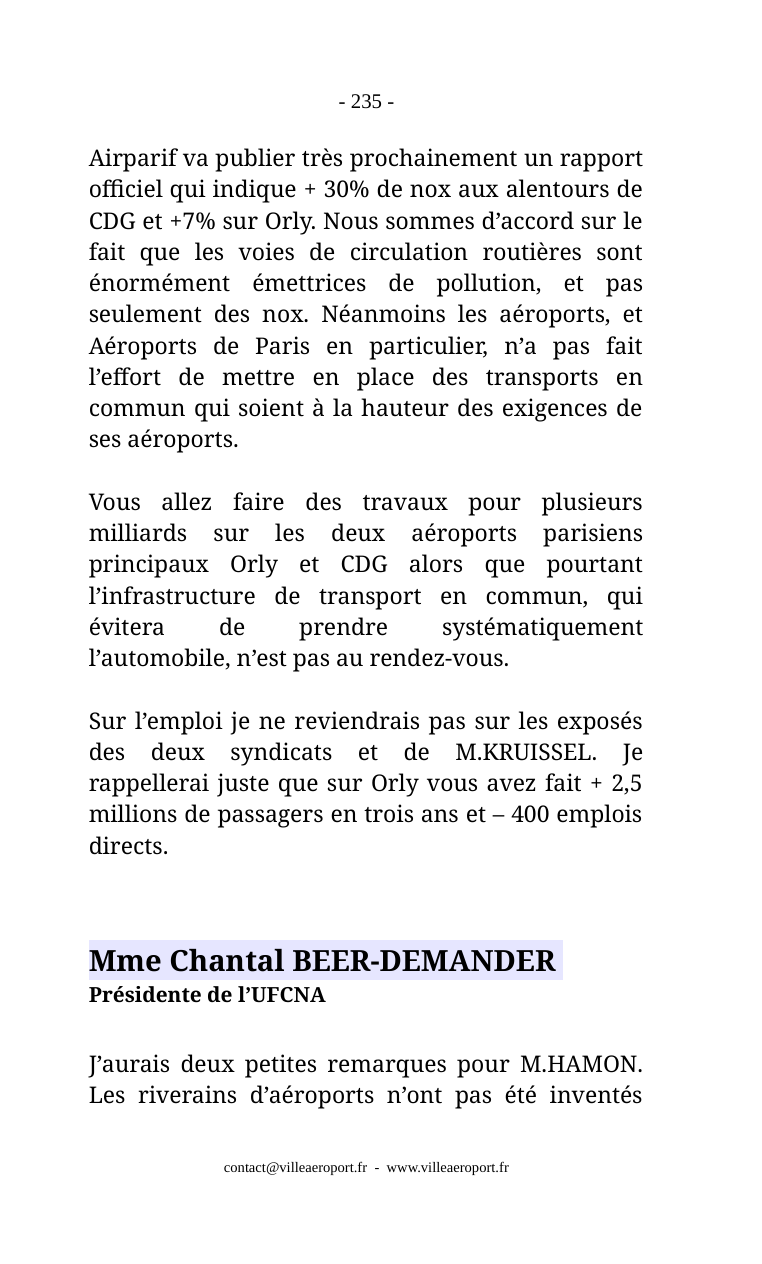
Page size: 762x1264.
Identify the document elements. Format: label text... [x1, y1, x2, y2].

text J’aurais deux petites remarques pour M.HAMON. Les riverains d’aéroports n’ont pas été inventés [88, 1048, 644, 1111]
text Mme Chantal BEER-DEMANDER [88, 940, 644, 980]
text Présidente de l’UFCNA [88, 980, 644, 1008]
text Vous allez faire des travaux pour plusieurs milliards sur les deux aéroports parisiens principaux Orly et CDG alors que pourtant l’infrastructure de transport en commun, qui évitera de prendre systématiquement l’automobile, n’est pas au rendez-vous. [88, 486, 644, 673]
text Airparif va publier très prochainement un rapport officiel qui indique + 30% de nox aux alentours de CDG et +7% sur Orly. Nous sommes d’accord sur le fait que les voies de circulation routières sont énormément émettrices de pollution, et pas seulement des nox. Néanmoins les aéroports, et Aéroports de Paris en particulier, n’a pas fait l’effort de mettre en place des transports en commun qui soient à la hauteur des exigences de ses aéroports. [88, 142, 644, 454]
text Sur l’emploi je ne reviendrais pas sur les exposés des deux syndicats et de M.KRUISSEL. Je rappellerai juste que sur Orly vous avez fait + 2,5 millions de passagers en trois ans et – 400 emplois directs. [88, 704, 644, 861]
